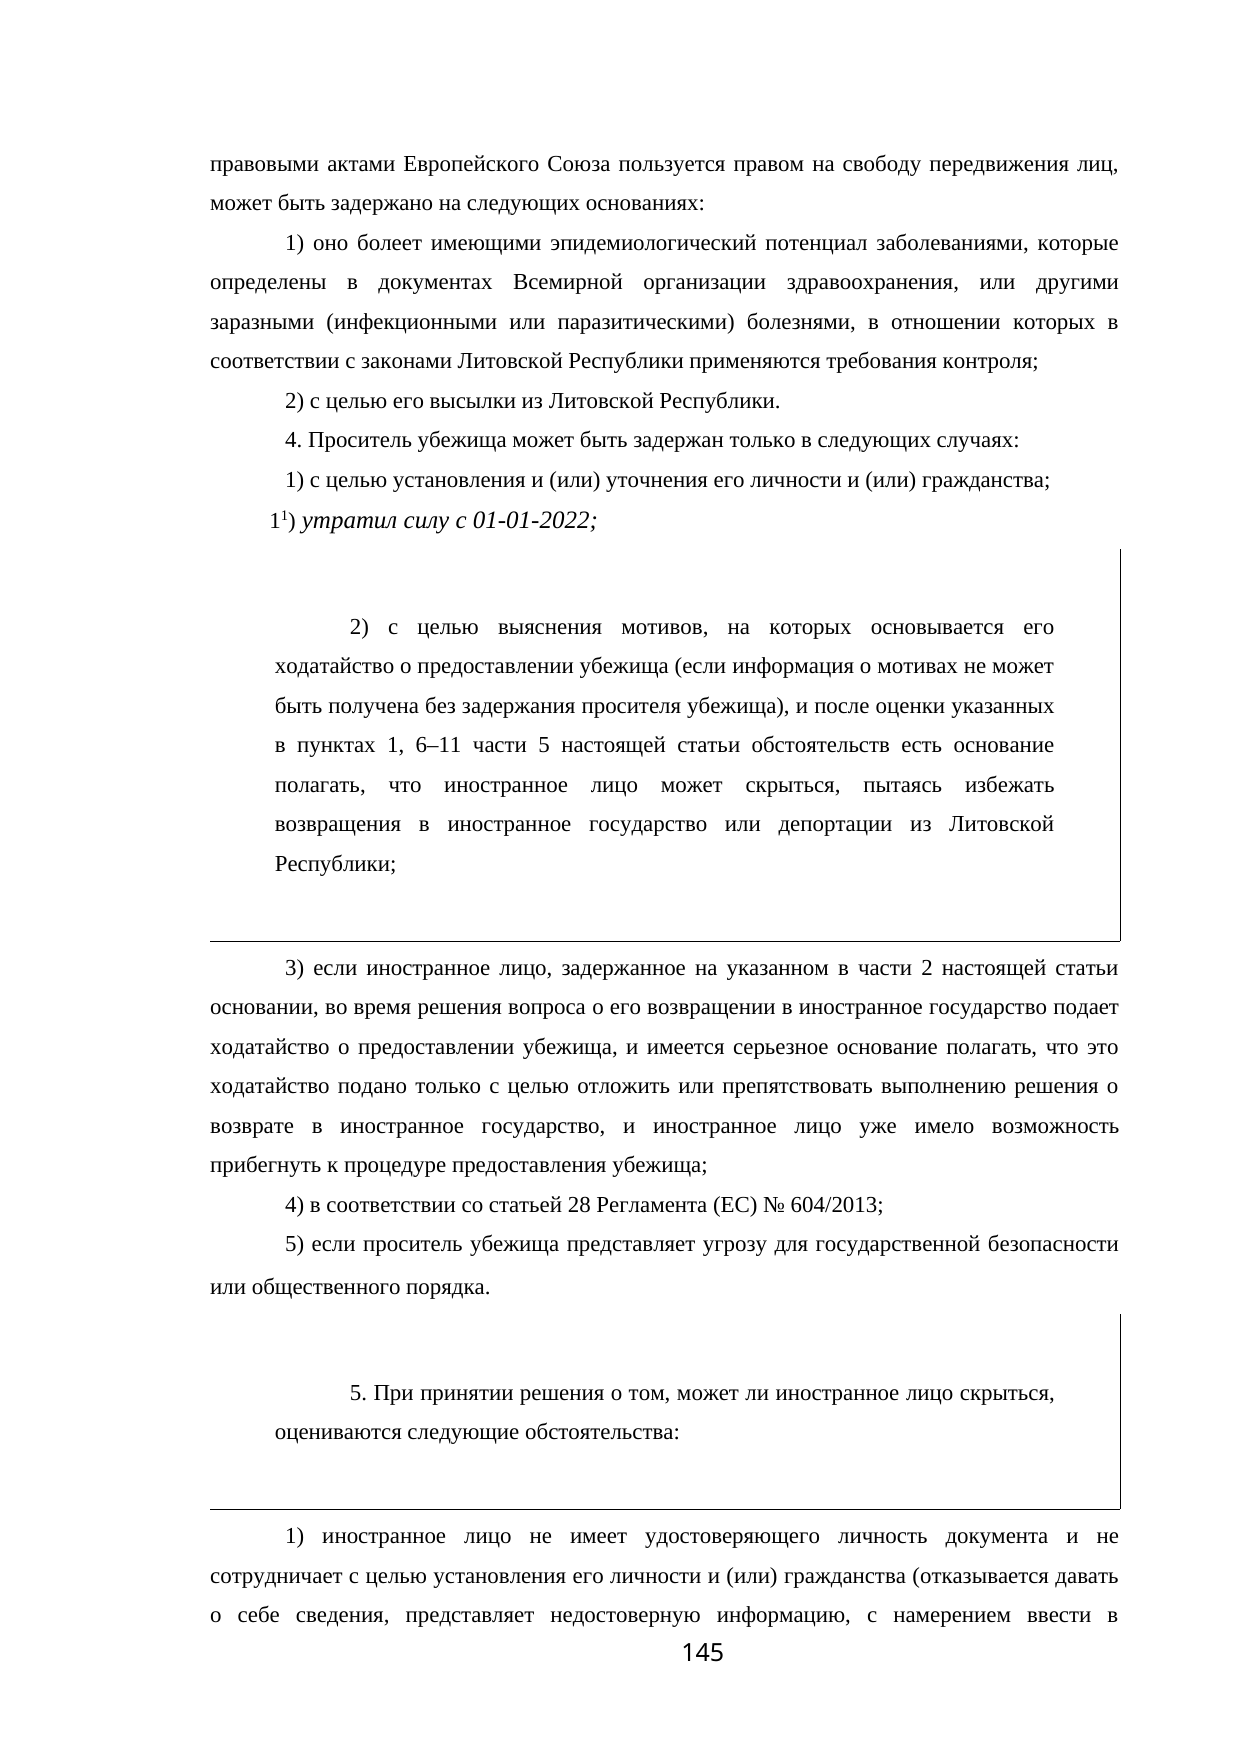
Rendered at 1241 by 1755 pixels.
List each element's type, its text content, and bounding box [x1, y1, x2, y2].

text 1) оно болеет имеющими эпидемиологический потенциал заболеваниями, которые определены в документах Всемирной организации здравоохранения, или другими заразными (инфекционными или паразитическими) болезнями, в отношении которых в соответствии с законами Литовской Республики применяются требования контроля; [210, 229, 1120, 374]
text 4. Проситель убежища может быть задержан только в следующих случаях: [210, 426, 1120, 453]
text 2) с целью выяснения мотивов, на которых основывается его ходатайство о предоставлении убежища (если информация о мотивах не может быть получена без задержания просителя убежища), и после оценки указанных в пунктах 1, 6–11 части 5 настоящей статьи обстоятельств есть основание полагать, что иностранное лицо может скрыться, пытаясь избежать возвращения в иностранное государство или депортации из Литовской Республики; [210, 548, 1120, 941]
text 4) в соответствии со статьей 28 Регламента (ЕС) № 604/2013; [210, 1191, 1120, 1217]
text 1) иностранное лицо не имеет удостоверяющего личность документа и не сотрудничает с целью установления его личности и (или) гражданства (отказывается давать о себе сведения, представляет недостоверную информацию, с намерением ввести в [210, 1522, 1120, 1628]
text 5. При принятии решения о том, может ли иностранное лицо скрыться, оцениваются следующие обстоятельства: [210, 1314, 1120, 1509]
text правовыми актами Европейского Союза пользуется правом на свободу передвижения лиц, может быть задержано на следующих основаниях: [210, 150, 1120, 216]
text 11) утратил силу с 01-01-2022; [210, 505, 1120, 534]
text 1) с целью установления и (или) уточнения его личности и (или) гражданства; [210, 466, 1120, 492]
text 3) если иностранное лицо, задержанное на указанном в части 2 настоящей статьи основании, во время решения вопроса о его возвращении в иностранное государство подает ходатайство о предоставлении убежища, и имеется серьезное основание полагать, что это ходатайство подано только с целью отложить или препятствовать выполнению решения о возврате в иностранное государство, и иностранное лицо уже имело возможность прибегнуть к процедуре предоставления убежища; [210, 954, 1120, 1178]
text 2) с целью его высылки из Литовской Республики. [210, 387, 1120, 413]
text 5) если проситель убежища представляет угрозу для государственной безопасности или общественного порядка. [210, 1230, 1120, 1300]
